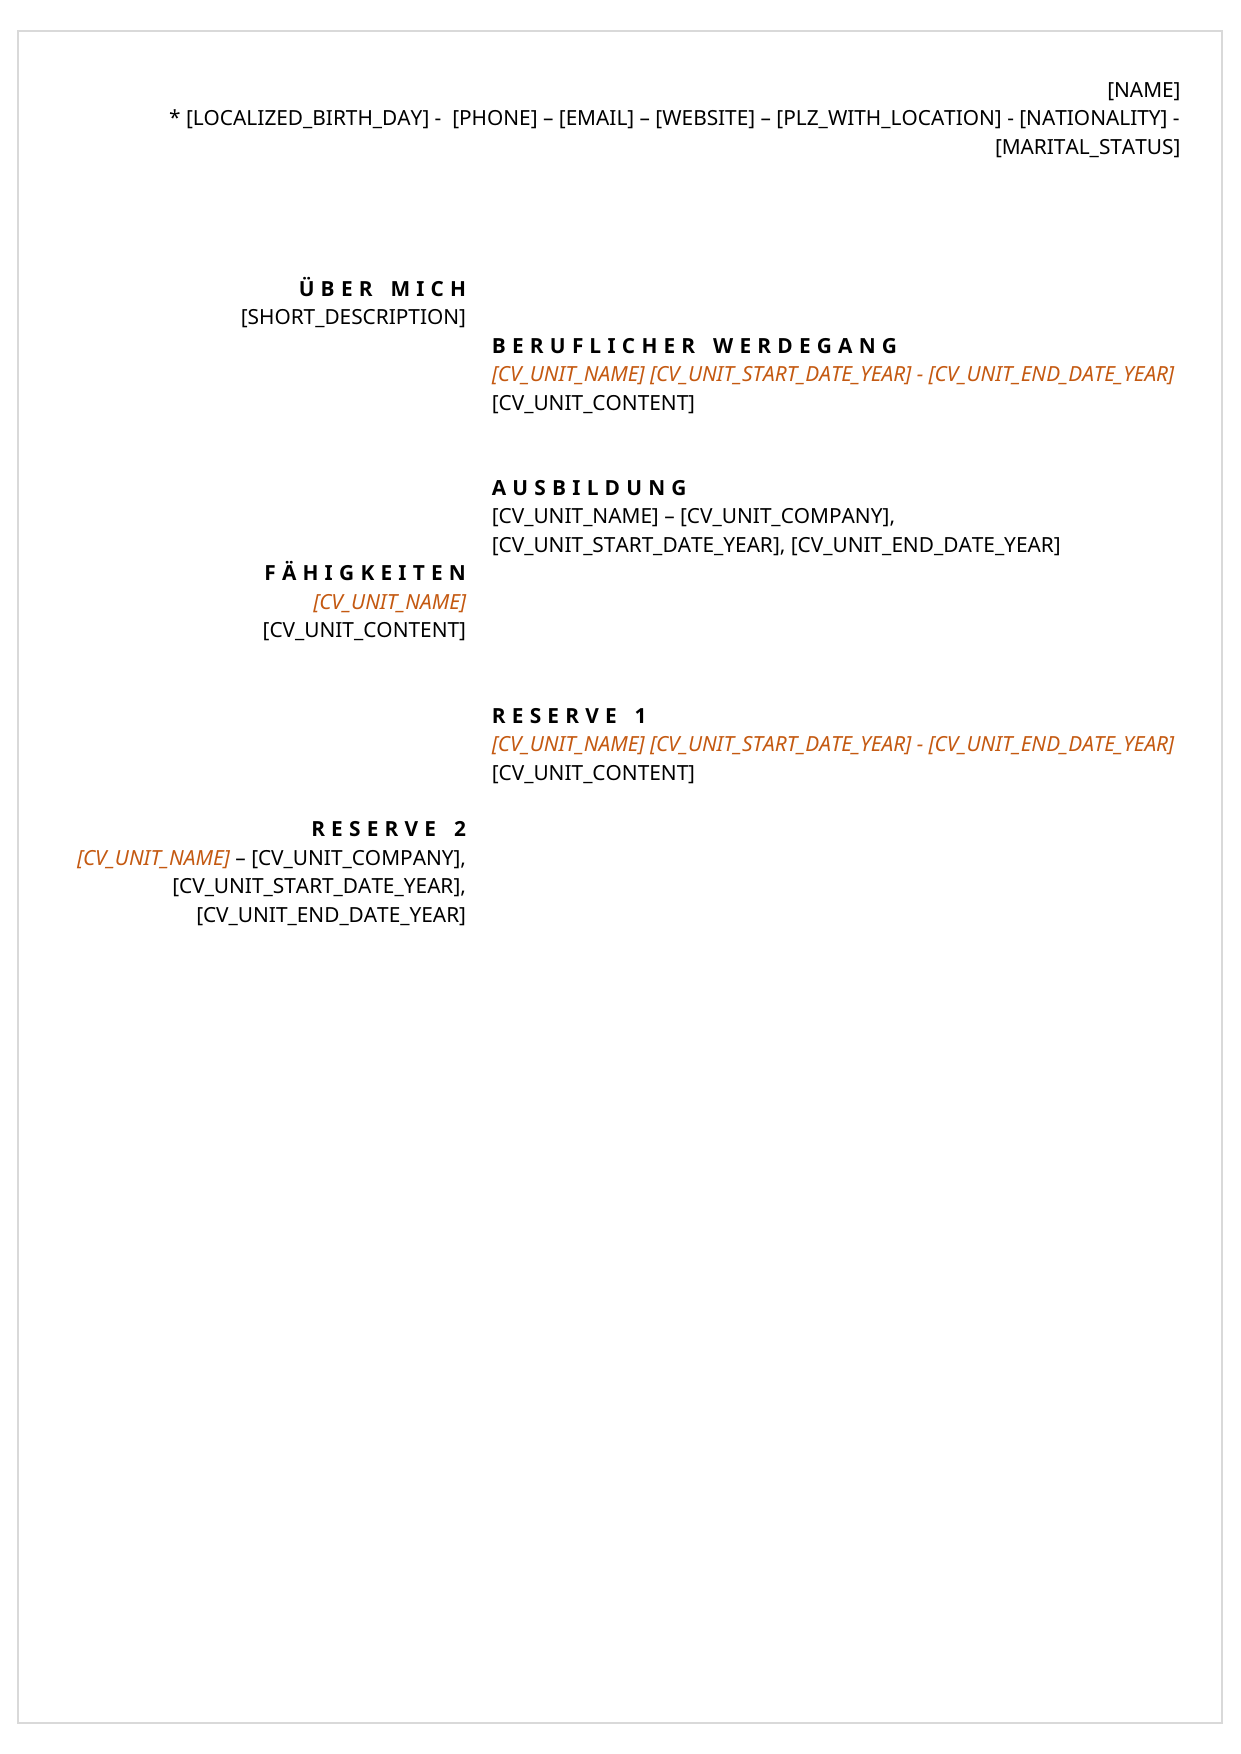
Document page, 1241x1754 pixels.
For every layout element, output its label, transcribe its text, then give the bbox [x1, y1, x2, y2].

table_cell BERUFLICHER WERDEGANG [CV_UNIT_NAME] [CV_UNIT_START_DATE_YEAR] - [CV_UNIT_END_DATE_YEAR] [CV_UNIT_CONTENT] AUSBILDUNG [CV_UNIT_NAME] – [CV_UNIT_COMPANY], [CV_UNIT_START_DATE_YEAR], [CV_UNIT_END_DATE_YEAR] [492, 331, 1180, 558]
table_cell [492, 559, 1180, 701]
table_header Über Mich [SHORT_DESCRIPTION] [60, 274, 466, 331]
table_header [466, 274, 492, 331]
table_cell [466, 815, 492, 928]
table_cell [60, 331, 466, 558]
table_cell [466, 701, 492, 814]
table_cell RESERVE 2 [CV_UNIT_NAME] – [CV_UNIT_COMPANY], [CV_UNIT_START_DATE_YEAR], [CV_UNIT_END_DATE_YEAR] [60, 815, 466, 928]
table_header [492, 274, 1180, 331]
table_cell FÄHIGKEITEN [CV_UNIT_NAME] [CV_UNIT_CONTENT] [60, 559, 466, 701]
table_cell [60, 701, 466, 814]
table_cell RESERVE 1 [CV_UNIT_NAME] [CV_UNIT_START_DATE_YEAR] - [CV_UNIT_END_DATE_YEAR] [CV_UNIT_CONTENT] [492, 701, 1180, 814]
table_cell [492, 815, 1180, 928]
table_cell [466, 559, 492, 701]
table_cell [466, 331, 492, 558]
